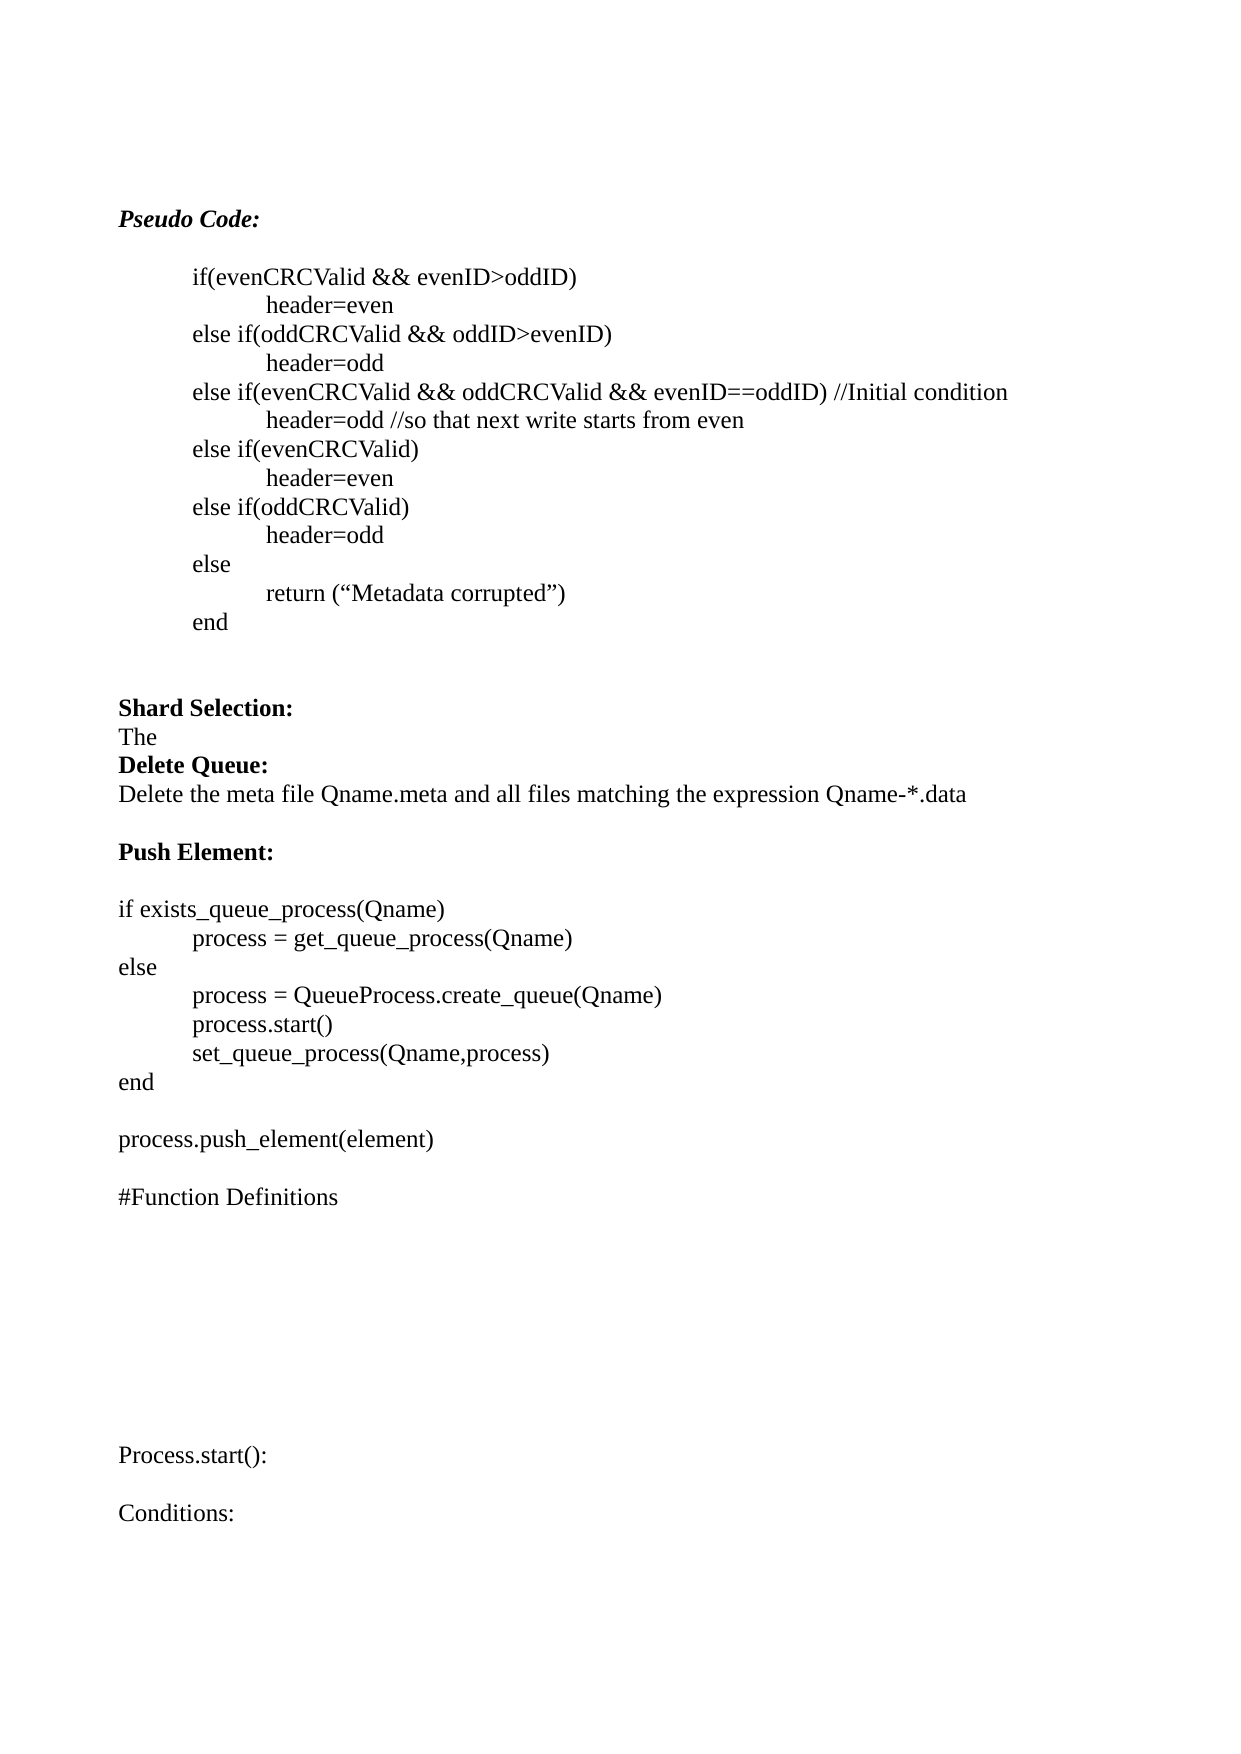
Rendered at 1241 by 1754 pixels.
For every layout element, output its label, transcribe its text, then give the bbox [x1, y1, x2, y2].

text else [118, 549, 1122, 578]
text else if(evenCRCValid) [118, 434, 1122, 463]
text process = get_queue_process(Qname) [118, 923, 1122, 952]
text process = QueueProcess.create_queue(Qname) [118, 981, 1122, 1009]
text end [118, 1067, 1122, 1096]
text end [118, 607, 1122, 636]
text Conditions: [118, 1498, 1122, 1527]
text #Function Definitions [118, 1182, 1122, 1211]
text Process.start(): [118, 1441, 1122, 1469]
text Push Element: [118, 837, 1122, 866]
text if exists_queue_process(Qname) [118, 894, 1122, 923]
text else [118, 952, 1122, 981]
text header=even [118, 463, 1122, 492]
text header=odd [118, 348, 1122, 377]
text return (“Metadata corrupted”) [118, 578, 1122, 607]
text Shard Selection: [118, 693, 1122, 722]
text Delete Queue: [118, 751, 1122, 779]
text Delete the meta file Qname.meta and all files matching the expression Qname-*.data [118, 779, 1122, 808]
text header=odd [118, 521, 1122, 549]
text header=odd //so that next write starts from even [118, 406, 1122, 434]
text else if(evenCRCValid && oddCRCValid && evenID==oddID) //Initial condition [118, 377, 1122, 406]
text set_queue_process(Qname,process) [118, 1038, 1122, 1067]
text else if(oddCRCValid) [118, 492, 1122, 521]
text process.start() [118, 1009, 1122, 1038]
text The [118, 722, 1122, 751]
text process.push_element(element) [118, 1124, 1122, 1153]
text header=even [118, 291, 1122, 319]
text if(evenCRCValid && evenID>oddID) [118, 262, 1122, 291]
text else if(oddCRCValid && oddID>evenID) [118, 319, 1122, 348]
text Pseudo Code: [118, 204, 1122, 233]
